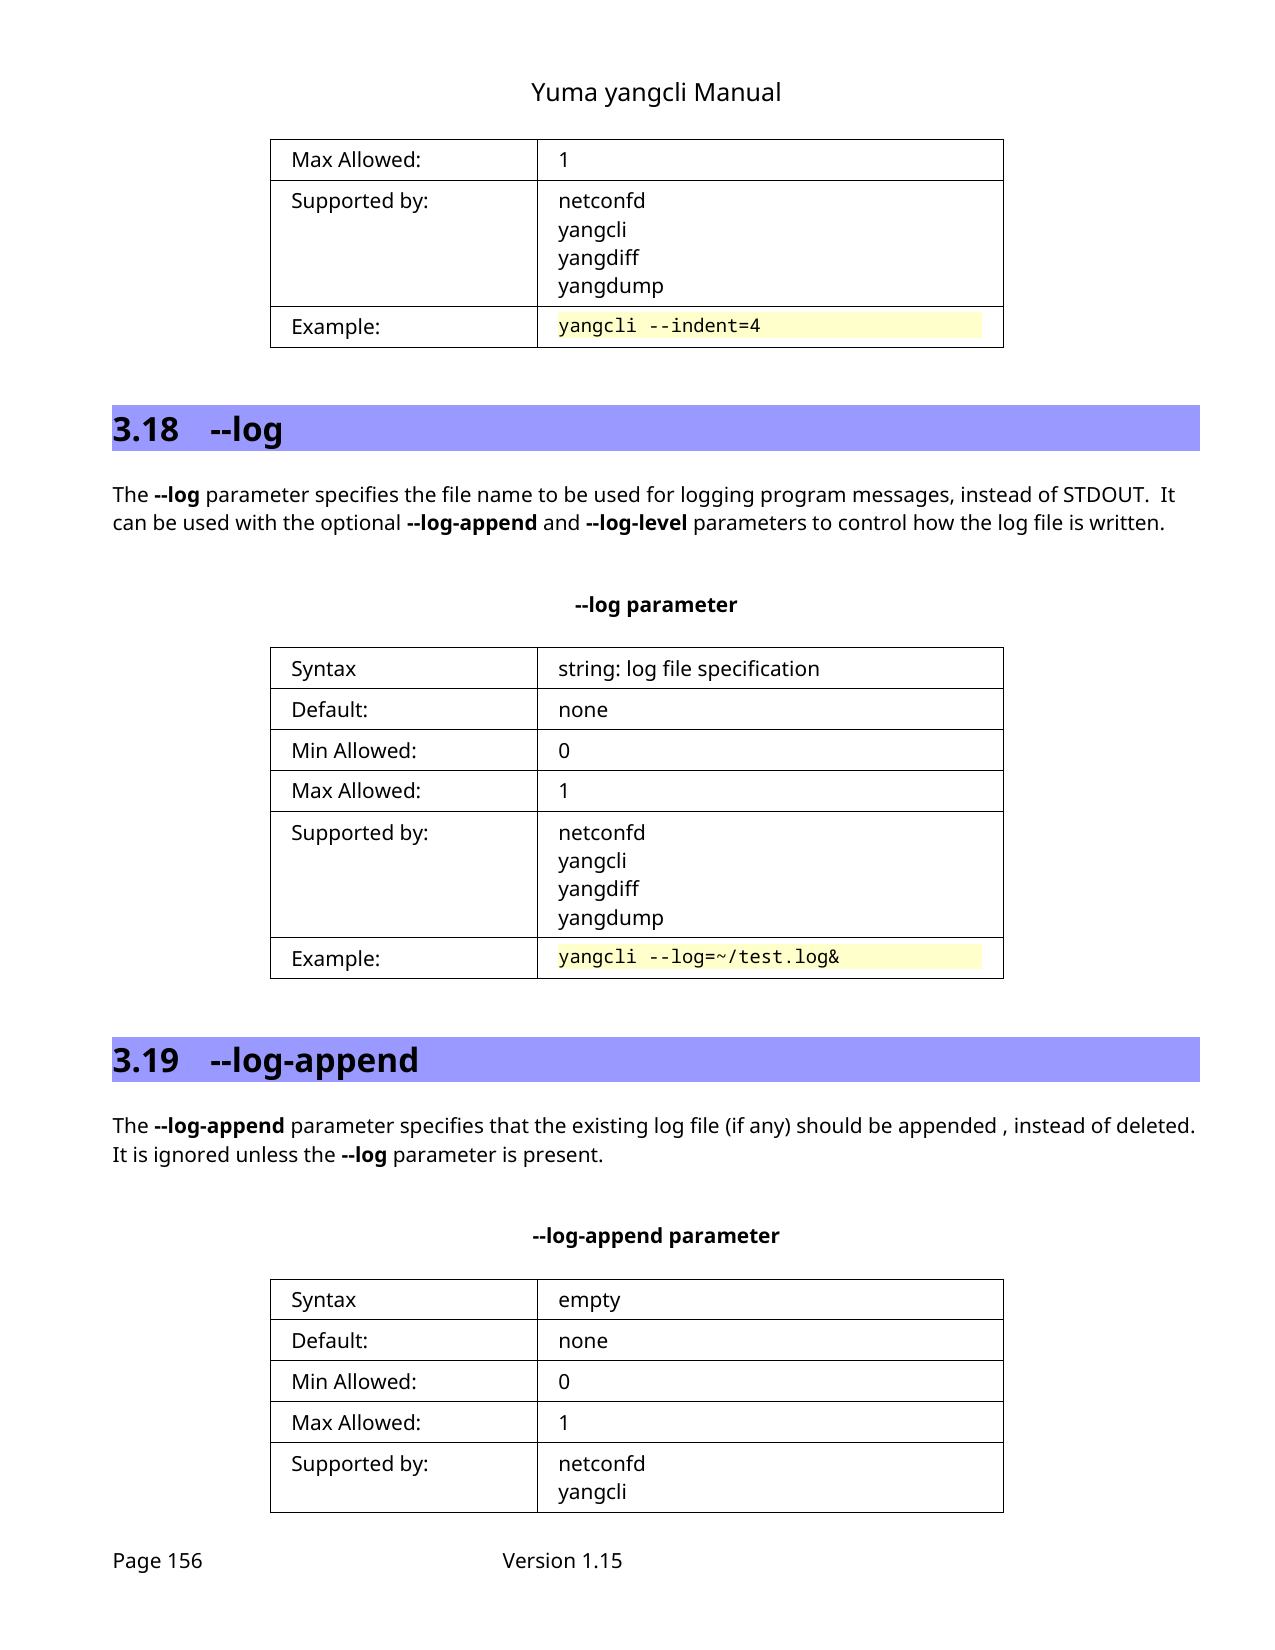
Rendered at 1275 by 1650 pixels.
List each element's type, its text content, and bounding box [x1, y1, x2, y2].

table_cell 1 [538, 771, 1003, 811]
table_cell none [538, 1320, 1003, 1360]
text The --log parameter specifies the file name to be used for logging program messages, instead of STDOUT. It can be used with the optional --log-append and --log-level parameters to control how the log file is written. [112, 480, 1200, 537]
table_cell Supported by: [271, 181, 537, 306]
table_cell Example: [271, 307, 537, 347]
table_cell Max Allowed: [271, 140, 537, 179]
text The --log-append parameter specifies that the existing log file (if any) should be appended , instead of deleted. It is ignored unless the --log parameter is present. [112, 1111, 1200, 1168]
table_cell Default: [271, 1320, 537, 1360]
table_cell yangcli --log=~/test.log& [538, 938, 1003, 978]
table_cell netconfd yangcli yangdiff yangdump [538, 812, 1003, 937]
table_cell 1 [538, 140, 1003, 179]
table_header empty [538, 1280, 1003, 1319]
table_cell Max Allowed: [271, 771, 537, 811]
table_cell yangcli --indent=4 [538, 307, 1003, 347]
table_cell Min Allowed: [271, 1361, 537, 1401]
table_cell none [538, 689, 1003, 729]
table_header Syntax [271, 1280, 537, 1319]
table_cell Max Allowed: [271, 1402, 537, 1442]
subtitle --log [112, 405, 1200, 451]
table_cell 0 [538, 1361, 1003, 1401]
subtitle --log parameter [127, 590, 1185, 619]
table_cell Min Allowed: [271, 730, 537, 770]
table_cell 0 [538, 730, 1003, 770]
table_cell Default: [271, 689, 537, 729]
subtitle --log-append parameter [127, 1222, 1185, 1250]
table_header Syntax [271, 648, 537, 688]
table_cell 1 [538, 1402, 1003, 1442]
table_cell Supported by: [271, 812, 537, 937]
table_cell Supported by: [271, 1443, 537, 1512]
subtitle --log-append [112, 1037, 1200, 1082]
table_cell netconfd yangcli yangdiff yangdump [538, 181, 1003, 306]
table_header string: log file specification [538, 648, 1003, 688]
table_cell Example: [271, 938, 537, 978]
table_cell netconfd yangcli [538, 1443, 1003, 1512]
